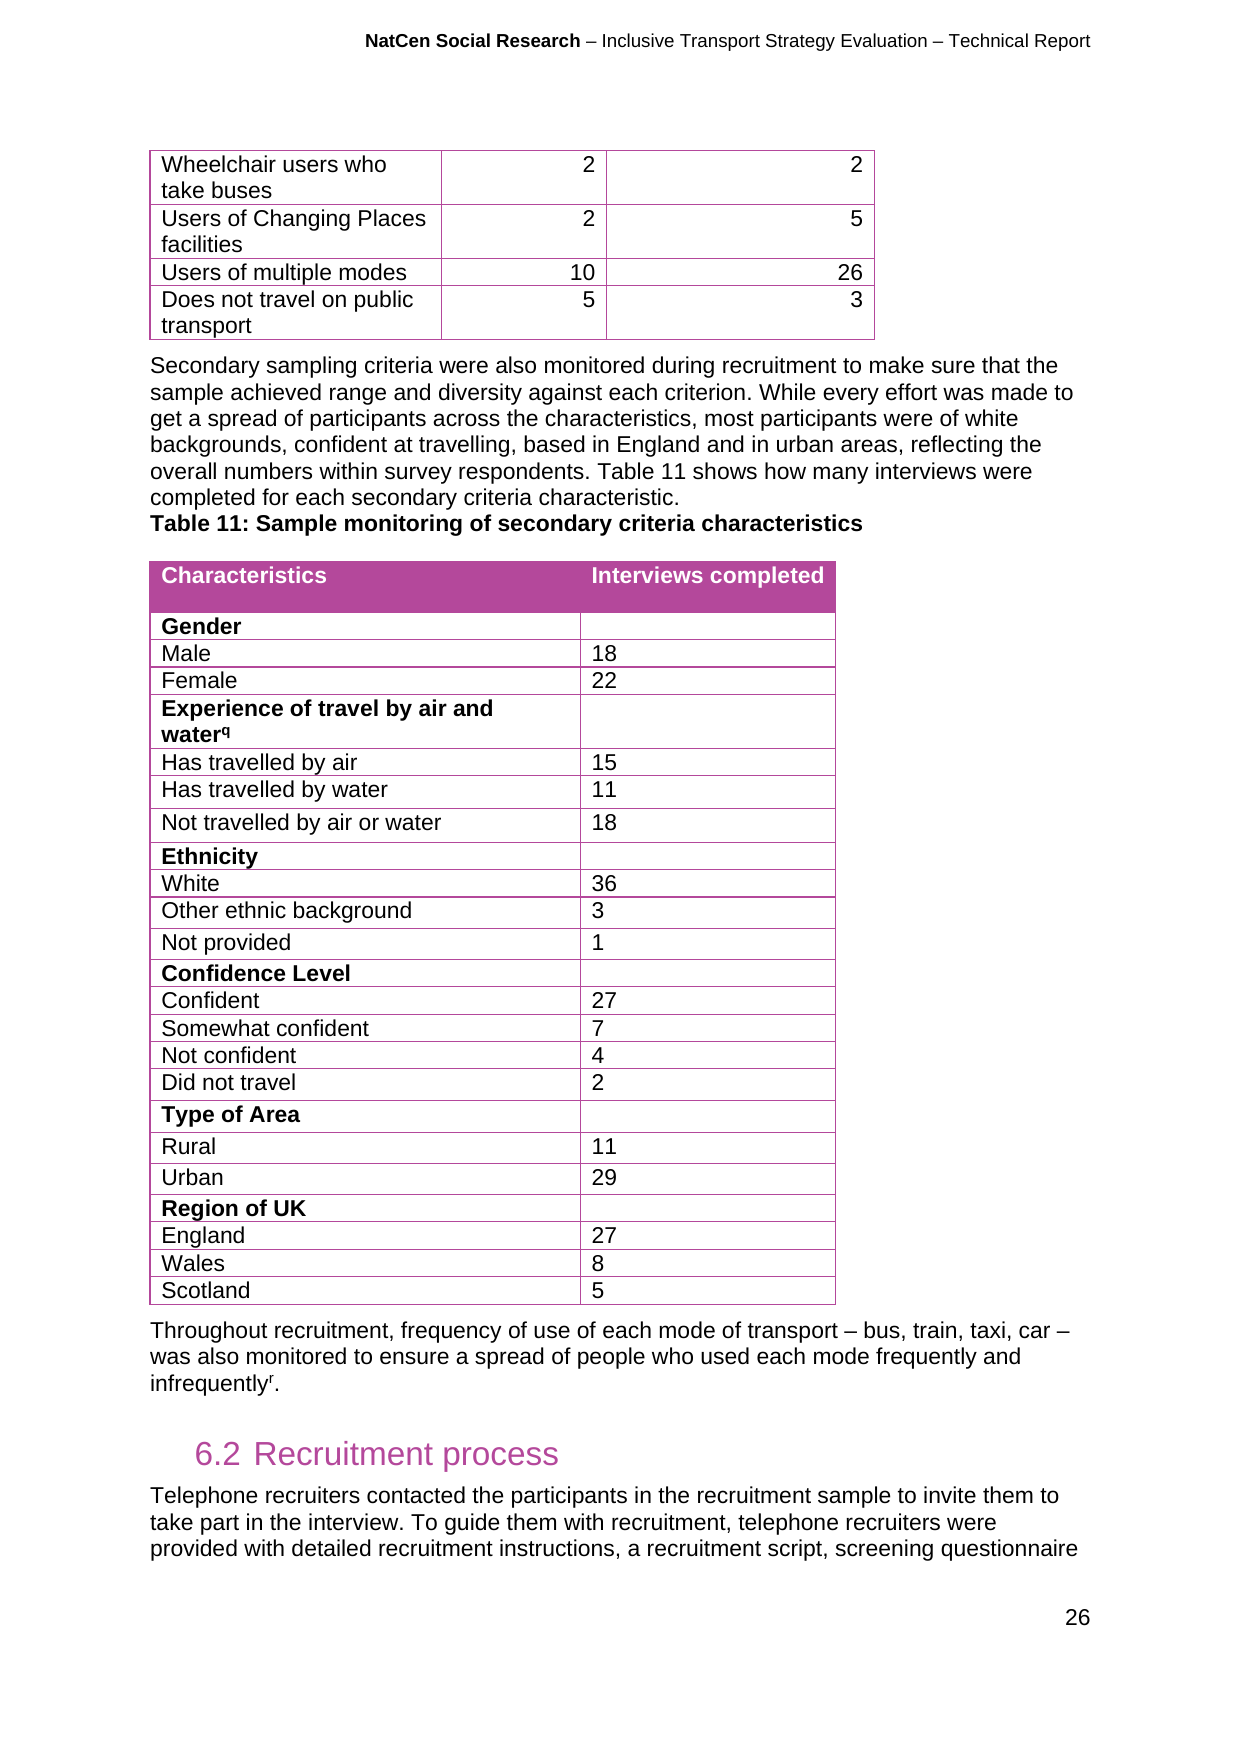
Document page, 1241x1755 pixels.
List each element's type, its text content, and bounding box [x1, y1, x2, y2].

table_cell England [151, 1222, 580, 1249]
table_cell 36 [581, 870, 835, 896]
table_cell 2 [442, 151, 606, 204]
table_cell [581, 960, 835, 986]
table_cell 2 [442, 205, 606, 257]
table_cell Gender [151, 613, 580, 639]
table_cell 3 [581, 898, 835, 928]
table_cell 8 [581, 1250, 835, 1276]
table_cell Wheelchair users who take buses [151, 151, 441, 204]
table_cell 26 [607, 259, 874, 285]
table_cell 27 [581, 987, 835, 1013]
table_cell Has travelled by water [151, 776, 580, 808]
table_cell 4 [581, 1042, 835, 1068]
table_cell 3 [607, 286, 874, 339]
table_cell [581, 843, 835, 869]
table_cell Region of UK [151, 1195, 580, 1221]
table_cell [581, 1195, 835, 1221]
table_cell Type of Area [151, 1101, 580, 1132]
table_cell 18 [581, 640, 835, 666]
text Table 11: Sample monitoring of secondary criteria characteristics [150, 510, 1090, 537]
table_cell Not confident [151, 1042, 580, 1068]
table_cell 15 [581, 749, 835, 775]
table_cell Urban [151, 1164, 580, 1194]
table_cell 11 [581, 1133, 835, 1163]
text Telephone recruiters contacted the participants in the recruitment sample to invite them to take part in the interview. To guide them with recruitment, telephone recruiters were provided with detailed recruitment instructions, a recruitment script, screening questionnaire [150, 1482, 1090, 1561]
table_cell Confident [151, 987, 580, 1013]
table_cell Other ethnic background [151, 898, 580, 928]
table_cell Experience of travel by air and water [151, 695, 580, 748]
table_cell Ethnicity [151, 843, 580, 869]
table_cell 1 [581, 929, 835, 959]
table_cell 22 [581, 668, 835, 694]
table_cell Confidence Level [151, 960, 580, 986]
subtitle Recruitment process [194, 1433, 1090, 1472]
table_cell Did not travel [151, 1069, 580, 1100]
table_cell [581, 695, 835, 748]
table_cell Not travelled by air or water [151, 809, 580, 842]
table_cell 29 [581, 1164, 835, 1194]
table_cell Does not travel on public transport [151, 286, 441, 339]
table_cell 18 [581, 809, 835, 842]
table_cell Somewhat confident [151, 1015, 580, 1041]
table_header Characteristics [151, 563, 580, 612]
table_header Interviews completed [581, 563, 835, 612]
table_cell 2 [581, 1069, 835, 1100]
table_cell 11 [581, 776, 835, 808]
table_cell Users of multiple modes [151, 259, 441, 285]
text Secondary sampling criteria were also monitored during recruitment to make sure that the sample achieved range and diversity against each criterion. While every effort was made to get a spread of participants across the characteristics, most participants were of white backgrounds, confident at travelling, based in England and in urban areas, reflecting the overall numbers within survey respondents. Table 11 shows how many interviews were completed for each secondary criteria characteristic. [150, 352, 1090, 510]
table_cell 5 [607, 205, 874, 257]
table_cell Scotland [151, 1277, 580, 1303]
table_cell Rural [151, 1133, 580, 1163]
table_cell 5 [442, 286, 606, 339]
table_cell Not provided [151, 929, 580, 959]
table_cell [581, 613, 835, 639]
table_cell Female [151, 668, 580, 694]
table_cell 10 [442, 259, 606, 285]
text Throughout recruitment, frequency of use of each mode of transport – bus, train, taxi, car – was also monitored to ensure a spread of people who used each mode frequently and infrequently. [150, 1317, 1090, 1396]
table_cell Male [151, 640, 580, 666]
table_cell 5 [581, 1277, 835, 1303]
table_cell Users of Changing Places facilities [151, 205, 441, 257]
table_cell White [151, 870, 580, 896]
table_cell Wales [151, 1250, 580, 1276]
table_cell Has travelled by air [151, 749, 580, 775]
table_cell 7 [581, 1015, 835, 1041]
table_cell 2 [607, 151, 874, 204]
table_cell [581, 1101, 835, 1132]
table_cell 27 [581, 1222, 835, 1249]
